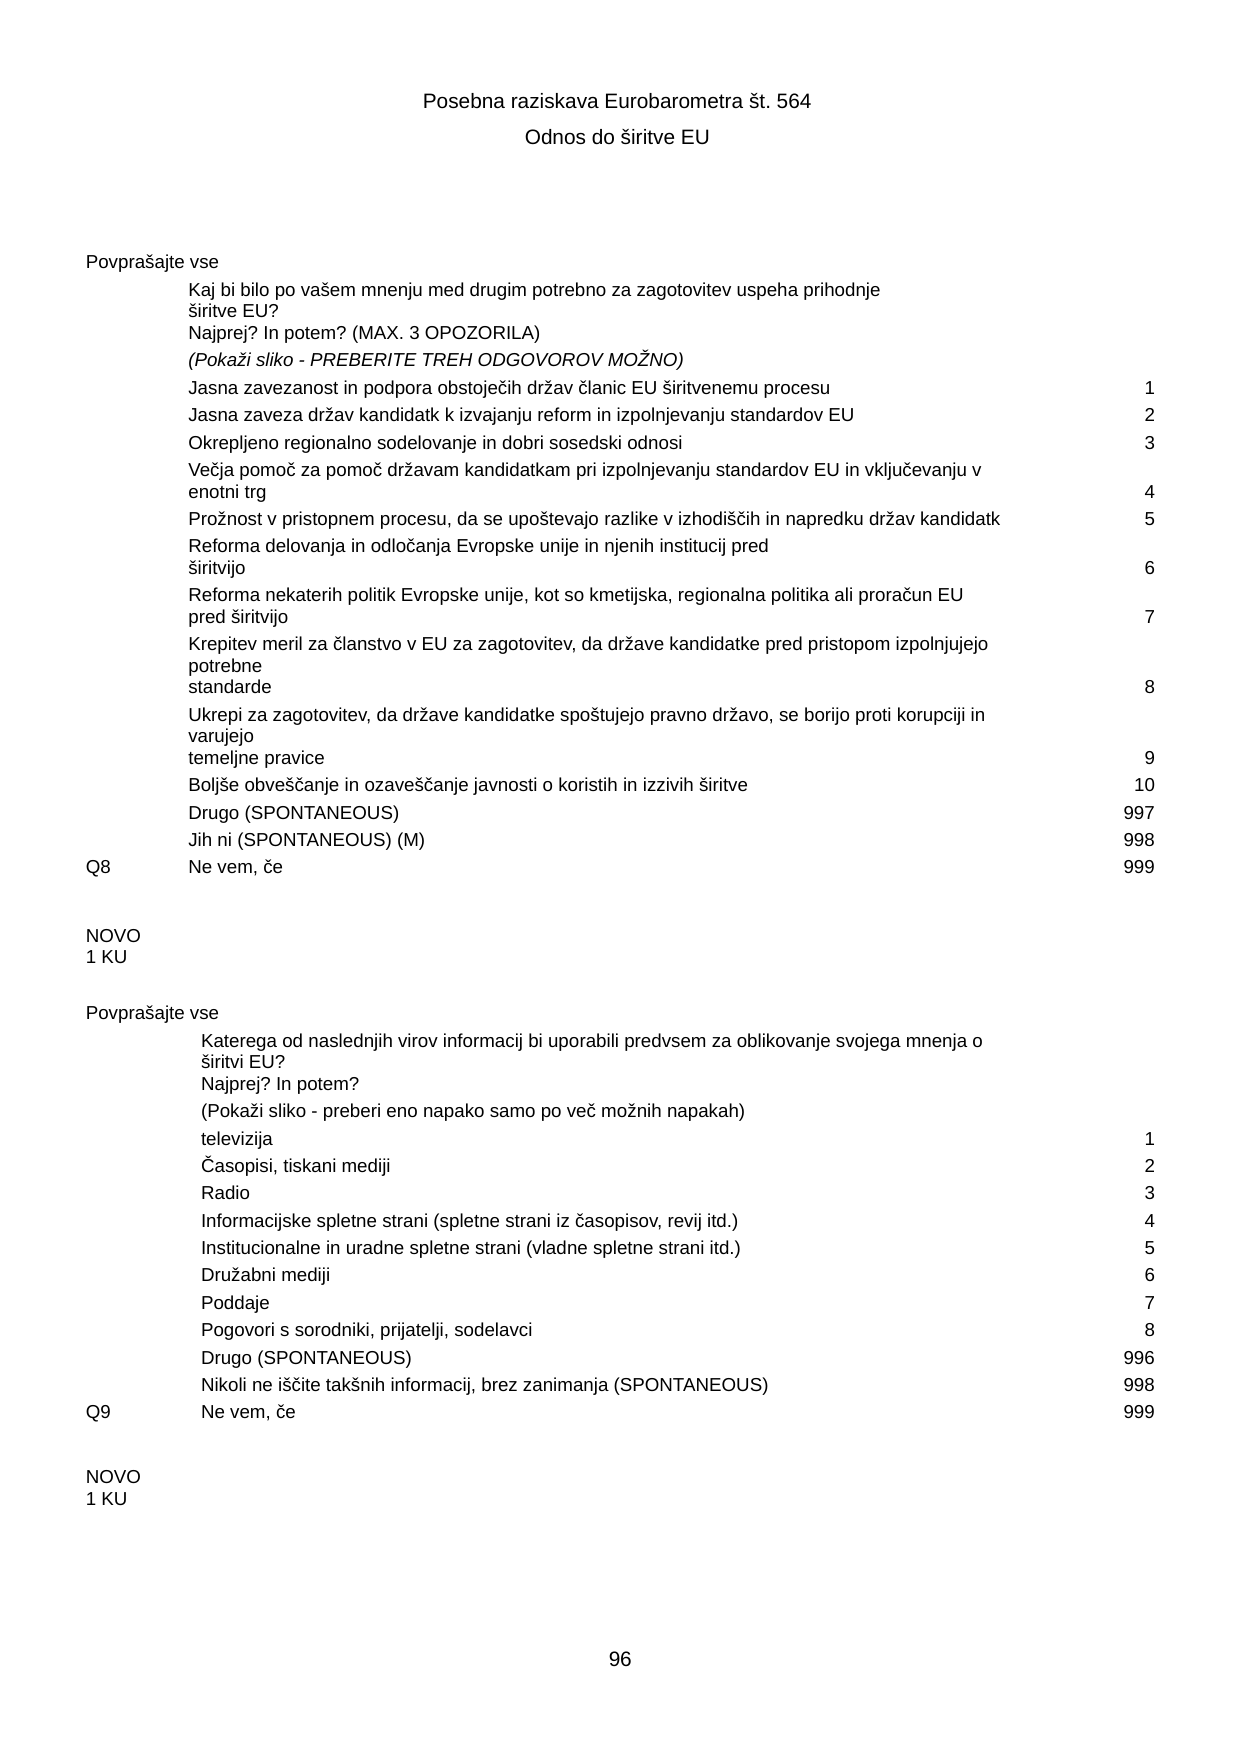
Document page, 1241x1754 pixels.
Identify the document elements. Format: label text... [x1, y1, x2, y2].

table_cell 999 [1038, 1398, 1157, 1426]
table_cell 997 [1038, 799, 1157, 826]
table_cell Radio [198, 1179, 1038, 1207]
table_cell Jasna zavezanost in podpora obstoječih držav članic EU širitvenemu procesu [185, 374, 1038, 401]
table_cell 3 [1038, 1179, 1157, 1207]
table_cell Boljše obveščanje in ozaveščanje javnosti o koristih in izzivih širitve [185, 771, 1038, 799]
table_cell 8 [1038, 1316, 1157, 1343]
table_cell Jasna zaveza držav kandidatk k izvajanju reform in izpolnjevanju standardov EU [185, 401, 1038, 428]
table_cell Q9 [83, 1026, 198, 1426]
table_cell 5 [1038, 505, 1157, 532]
table_cell (Pokaži sliko - PREBERITE TREH ODGOVOROV MOŽNO) [185, 346, 1046, 374]
table_cell [83, 1426, 198, 1457]
table_cell [83, 881, 185, 913]
table_cell 4 [1038, 1207, 1157, 1234]
table_cell Institucionalne in uradne spletne strani (vladne spletne strani itd.) [198, 1234, 1038, 1261]
table_cell Okrepljeno regionalno sodelovanje in dobri sosedski odnosi [185, 429, 1038, 456]
table_cell 1 [1038, 1124, 1157, 1152]
table_cell [1038, 1513, 1046, 1546]
table_cell Časopisi, tiskani mediji [198, 1152, 1038, 1179]
table_cell 2 [1038, 1152, 1157, 1179]
table_cell Informacijske spletne strani (spletne strani iz časopisov, revij itd.) [198, 1207, 1038, 1234]
table_cell [185, 1513, 198, 1546]
table_cell [1046, 346, 1157, 374]
table_cell [1046, 1026, 1157, 1097]
table_cell Drugo (SPONTANEOUS) [185, 799, 1038, 826]
table_cell televizija [198, 1124, 1038, 1152]
table_cell Kaj bi bilo po vašem mnenju med drugim potrebno za zagotovitev uspeha prihodnje širitve EU? Najprej? In potem? (MAX. 3 OPOZORILA) [185, 276, 1046, 346]
table_cell Q8 [83, 276, 185, 881]
table_cell 3 [1038, 429, 1157, 456]
table_cell 996 [1038, 1344, 1157, 1371]
table_cell Reforma nekaterih politik Evropske unije, kot so kmetijska, regionalna politika ali proračun EU pred širitvijo [185, 581, 1038, 630]
table_cell 998 [1038, 1371, 1157, 1398]
table_cell [1038, 1426, 1157, 1457]
table_cell Nikoli ne iščite takšnih informacij, brez zanimanja (SPONTANEOUS) [198, 1371, 1038, 1398]
table_header Povprašajte vse [83, 220, 1046, 276]
table_cell 6 [1038, 1261, 1157, 1289]
table_cell 8 [1038, 630, 1157, 701]
table_cell Večja pomoč za pomoč državam kandidatkam pri izpolnjevanju standardov EU in vključevanju v enotni trg [185, 456, 1038, 505]
table_cell 999 [1038, 854, 1157, 881]
table_cell NOVO 1 KU [83, 913, 1046, 971]
table_cell (Pokaži sliko - preberi eno napako samo po več možnih napakah) [198, 1097, 1046, 1124]
table_cell [1038, 881, 1157, 913]
table_cell [1046, 971, 1157, 1026]
table_cell 5 [1038, 1234, 1157, 1261]
table_cell Katerega od naslednjih virov informacij bi uporabili predvsem za oblikovanje svojega mnenja o širitvi EU? Najprej? In potem? [198, 1026, 1046, 1097]
table_cell Jih ni (SPONTANEOUS) (M) [185, 826, 1038, 853]
table_cell 998 [1038, 826, 1157, 853]
table_cell Krepitev meril za članstvo v EU za zagotovitev, da države kandidatke pred pristopom izpolnjujejo potrebne standarde [185, 630, 1038, 701]
table_cell Povprašajte vse [83, 971, 1046, 1026]
table_cell Ne vem, če [198, 1398, 1038, 1426]
table_cell Drugo (SPONTANEOUS) [198, 1344, 1038, 1371]
table_header [1046, 220, 1157, 276]
table_cell Prožnost v pristopnem procesu, da se upoštevajo razlike v izhodiščih in napredku držav kandidatk [185, 505, 1038, 532]
table_cell 1 [1038, 374, 1157, 401]
table_cell Družabni mediji [198, 1261, 1038, 1289]
table_cell [1046, 1457, 1157, 1512]
table_cell Ukrepi za zagotovitev, da države kandidatke spoštujejo pravno državo, se borijo proti korupciji in varujejo temeljne pravice [185, 701, 1038, 771]
table_cell 10 [1038, 771, 1157, 799]
table_cell [83, 1513, 185, 1546]
table_cell [1046, 1097, 1157, 1124]
table_cell 2 [1038, 401, 1157, 428]
table_cell Ne vem, če [185, 854, 1038, 881]
table_cell 6 [1038, 532, 1157, 581]
table_cell [1046, 913, 1157, 971]
table_cell [185, 881, 1038, 913]
table_cell 4 [1038, 456, 1157, 505]
table_cell Pogovori s sorodniki, prijatelji, sodelavci [198, 1316, 1038, 1343]
table_cell 7 [1038, 1289, 1157, 1316]
table_cell [198, 1513, 1038, 1546]
table_cell 9 [1038, 701, 1157, 771]
table_cell 7 [1038, 581, 1157, 630]
table_cell Reforma delovanja in odločanja Evropske unije in njenih institucij pred širitvijo [185, 532, 1038, 581]
table_cell [1046, 276, 1157, 346]
table_cell Poddaje [198, 1289, 1038, 1316]
table_cell [198, 1426, 1038, 1457]
table_cell NOVO 1 KU [83, 1457, 1046, 1512]
table_cell [1046, 1513, 1157, 1546]
